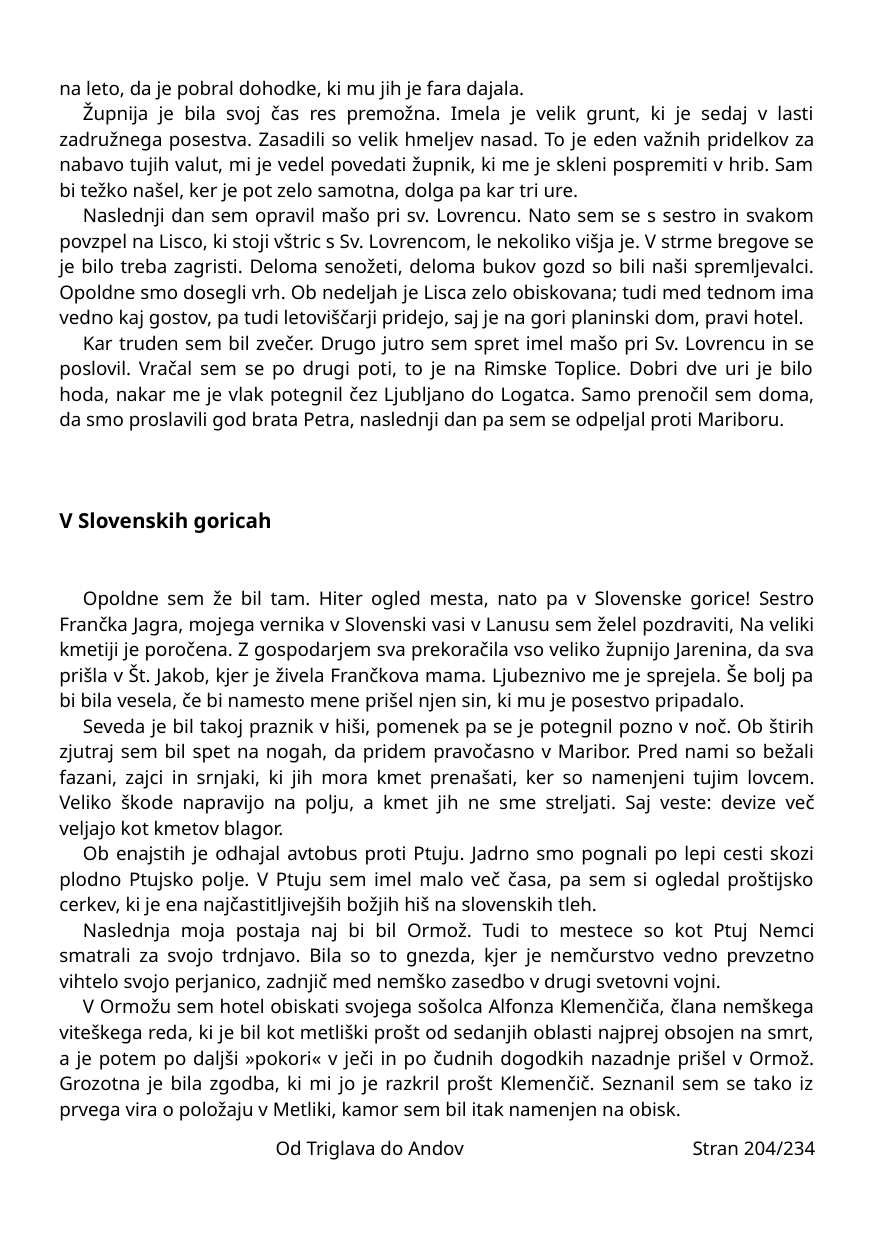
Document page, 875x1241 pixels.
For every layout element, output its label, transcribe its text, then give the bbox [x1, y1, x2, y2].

text Opoldne sem že bil tam. Hiter ogled mesta, nato pa v Slovenske gorice! Sestro Frančka Jagra, mojega vernika v Slovenski vasi v Lanusu sem želel pozdraviti, Na veliki kmetiji je poročena. Z gospodarjem sva prekoračila vso veliko župnijo Jarenina, da sva prišla v Št. Jakob, kjer je živela Frančkova mama. Ljubeznivo me je sprejela. Še bolj pa bi bila vesela, če bi namesto mene prišel njen sin, ki mu je posestvo pripadalo. [59, 585, 815, 713]
text Seveda je bil takoj praznik v hiši, pomenek pa se je potegnil pozno v noč. Ob štirih zjutraj sem bil spet na nogah, da pridem pravočasno v Maribor. Pred nami so bežali fazani, zajci in srnjaki, ki jih mora kmet prenašati, ker so namenjeni tujim lovcem. Veliko škode napravijo na polju, a kmet jih ne sme streljati. Saj veste: devize več veljajo kot kmetov blagor. [59, 713, 815, 841]
text Naslednja moja postaja naj bi bil Ormož. Tudi to mestece so kot Ptuj Nemci smatrali za svojo trdnjavo. Bila so to gnezda, kjer je nemčurstvo vedno prevzetno vihtelo svojo perjanico, zadnjič med nemško zasedbo v drugi svetovni vojni. [59, 917, 815, 994]
text Župnija je bila svoj čas res premožna. Imela je velik grunt, ki je sedaj v lasti zadružnega posestva. Zasadili so velik hmeljev nasad. To je eden važnih pridelkov za nabavo tujih valut, mi je vedel povedati župnik, ki me je skleni pospremiti v hrib. Sam bi težko našel, ker je pot zelo samotna, dolga pa kar tri ure. [59, 101, 815, 203]
subtitle V Slovenskih goricah [59, 483, 815, 535]
text Ob enajstih je odhajal avtobus proti Ptuju. Jadrno smo pognali po lepi cesti skozi plodno Ptujsko polje. V Ptuju sem imel malo več časa, pa sem si ogledal proštijsko cerkev, ki je ena najčastitljivejših božjih hiš na slovenskih tleh. [59, 841, 815, 917]
text na leto, da je pobral dohodke, ki mu jih je fara dajala. [59, 75, 815, 101]
text V Ormožu sem hotel obiskati svojega sošolca Alfonza Klemenčiča, člana nemškega viteškega reda, ki je bil kot metliški prošt od sedanjih oblasti najprej obsojen na smrt, a je potem po daljši »pokori« v ječi in po čudnih dogodkih nazadnje prišel v Ormož. Grozotna je bila zgodba, ki mi jo je razkril prošt Klemenčič. Seznanil sem se tako iz prvega vira o položaju v Metliki, kamor sem bil itak namenjen na obisk. [59, 994, 815, 1121]
text Naslednji dan sem opravil mašo pri sv. Lovrencu. Nato sem se s sestro in svakom povzpel na Lisco, ki stoji vštric s Sv. Lovrencom, le nekoliko višja je. V strme bregove se je bilo treba zagristi. Deloma senožeti, deloma bukov gozd so bili naši spremljevalci. Opoldne smo dosegli vrh. Ob nedeljah je Lisca zelo obiskovana; tudi med tednom ima vedno kaj gostov, pa tudi letoviščarji pridejo, saj je na gori planinski dom, pravi hotel. [59, 203, 815, 330]
text Kar truden sem bil zvečer. Drugo jutro sem spret imel mašo pri Sv. Lovrencu in se poslovil. Vračal sem se po drugi poti, to je na Rimske Toplice. Dobri dve uri je bilo hoda, nakar me je vlak potegnil čez Ljubljano do Logatca. Samo prenočil sem doma, da smo proslavili god brata Petra, naslednji dan pa sem se odpeljal proti Mariboru. [59, 330, 815, 432]
